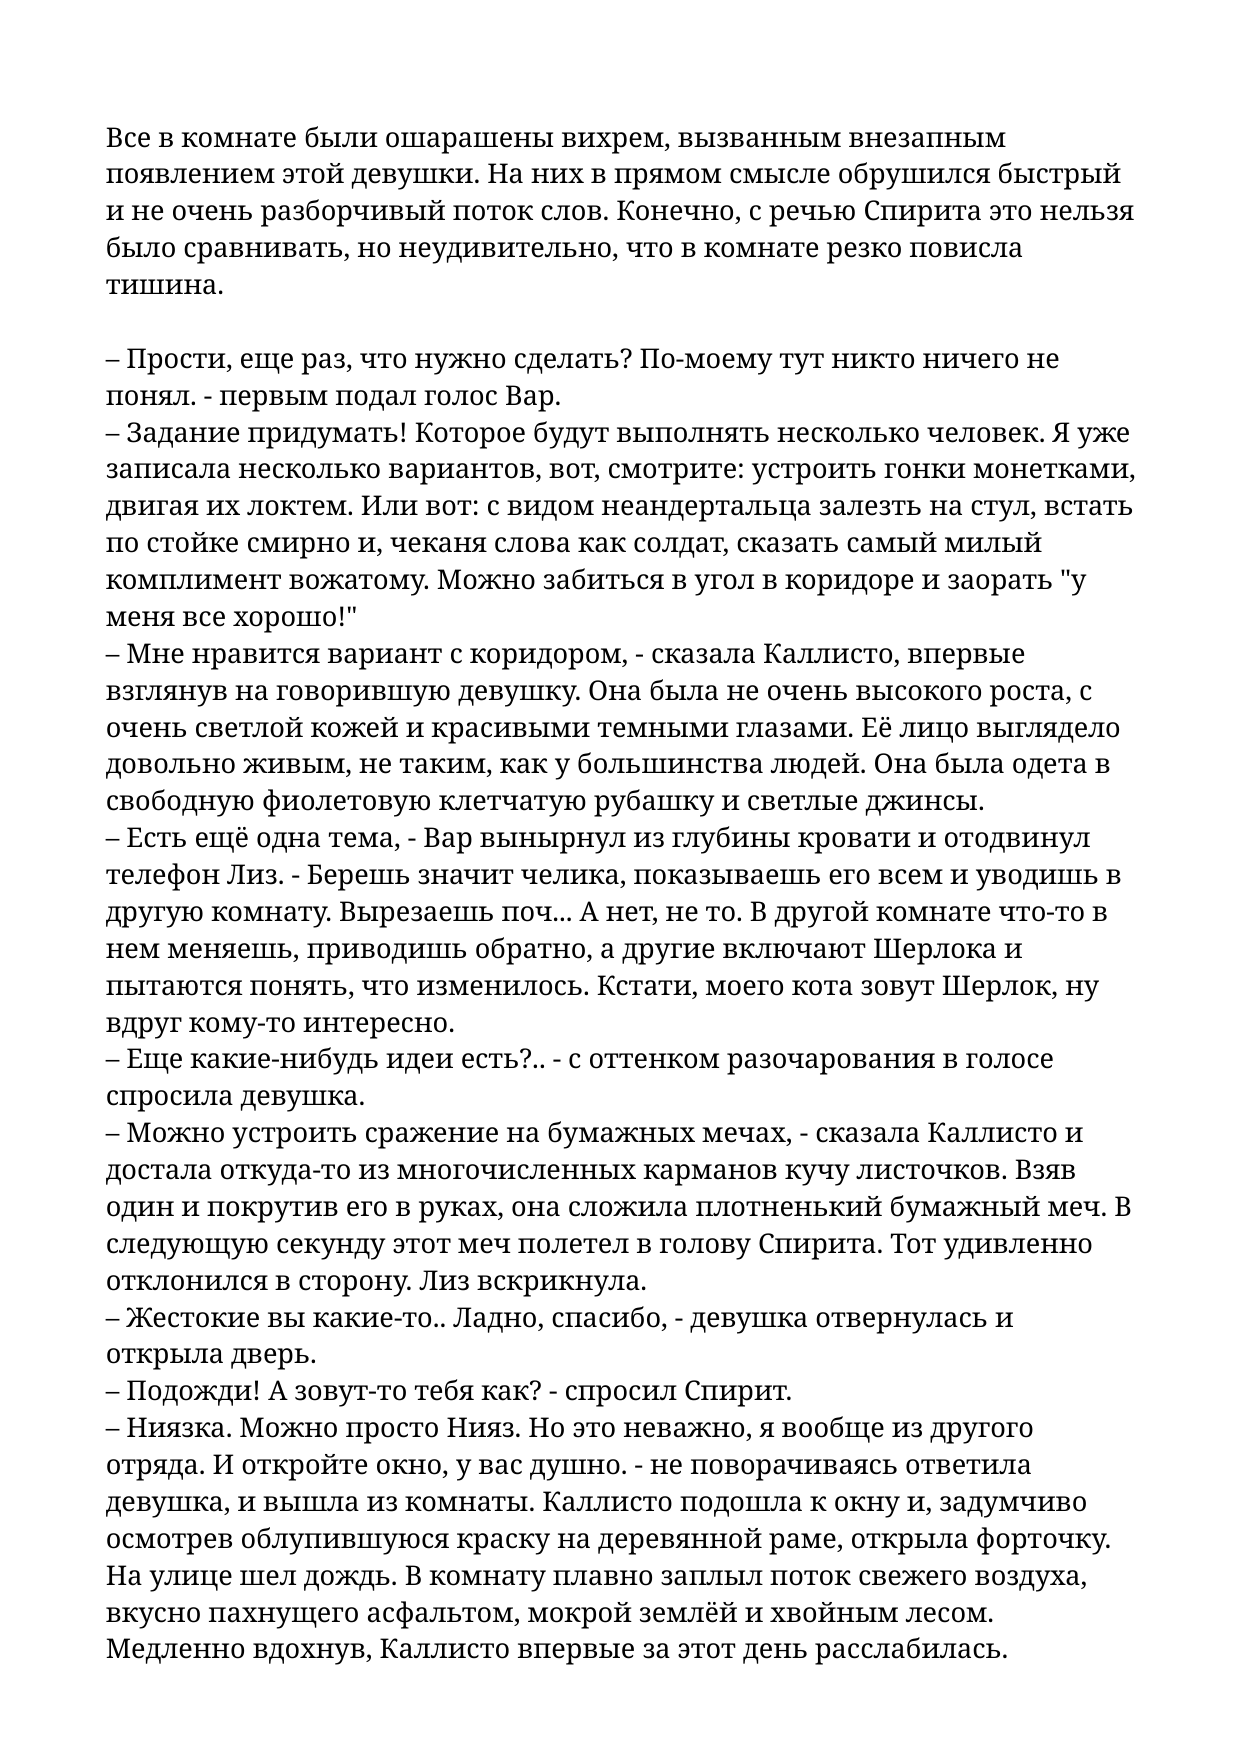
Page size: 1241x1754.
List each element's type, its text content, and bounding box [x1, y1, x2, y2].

text Все в комнате были ошарашены вихрем, вызванным внезапным появлением этой девушки. На них в прямом смысле обрушился быстрый и не очень разборчивый поток слов. Конечно, с речью Спирита это нельзя было сравнивать, но неудивительно, что в комнате резко повисла тишина. – Прости, еще раз, что нужно сделать? По-моему тут никто ничего не понял. - первым подал голос Вар. – Задание придумать! Которое будут выполнять несколько человек. Я уже записала несколько вариантов, вот, смотрите: устроить гонки монетками, двигая их локтем. Или вот: с видом неандертальца залезть на стул, встать по стойке смирно и, чеканя слова как солдат, сказать самый милый комплимент вожатому. Можно забиться в угол в коридоре и заорать "у меня все хорошо!" – Мне нравится вариант с коридором, - сказала Каллисто, впервые взглянув на говорившую девушку. Она была не очень высокого роста, с очень светлой кожей и красивыми темными глазами. Её лицо выглядело довольно живым, не таким, как у большинства людей. Она была одета в свободную фиолетовую клетчатую рубашку и светлые джинсы. – Есть ещё одна тема, - Вар вынырнул из глубины кровати и отодвинул телефон Лиз. - Берешь значит челика, показываешь его всем и уводишь в другую комнату. Вырезаешь поч... А нет, не то. В другой комнате что-то в нем меняешь, приводишь обратно, а другие включают Шерлока и пытаются понять, что изменилось. Кстати, моего кота зовут Шерлок, ну вдруг кому-то интересно. – Еще какие-нибудь идеи есть?.. - с оттенком разочарования в голосе спросила девушка. – Можно устроить сражение на бумажных мечах, - сказала Каллисто и достала откуда-то из многочисленных карманов кучу листочков. Взяв один и покрутив его в руках, она сложила плотненький бумажный меч. В следующую секунду этот меч полетел в голову Спирита. Тот удивленно отклонился в сторону. Лиз вскрикнула. – Жестокие вы какие-то.. Ладно, спасибо, - девушка отвернулась и открыла дверь. – Подожди! А зовут-то тебя как? - спросил Спирит. – Ниязка. Можно просто Нияз. Но это неважно, я вообще из другого отряда. И откройте окно, у вас душно. - не поворачиваясь ответила девушка, и вышла из комнаты. Каллисто подошла к окну и, задумчиво осмотрев облупившуюся краску на деревянной раме, открыла форточку. На улице шел дождь. В комнату плавно заплыл поток свежего воздуха, вкусно пахнущего асфальтом, мокрой землёй и хвойным лесом. Медленно вдохнув, Каллисто впервые за этот день расслабилась. [106, 118, 1137, 1667]
